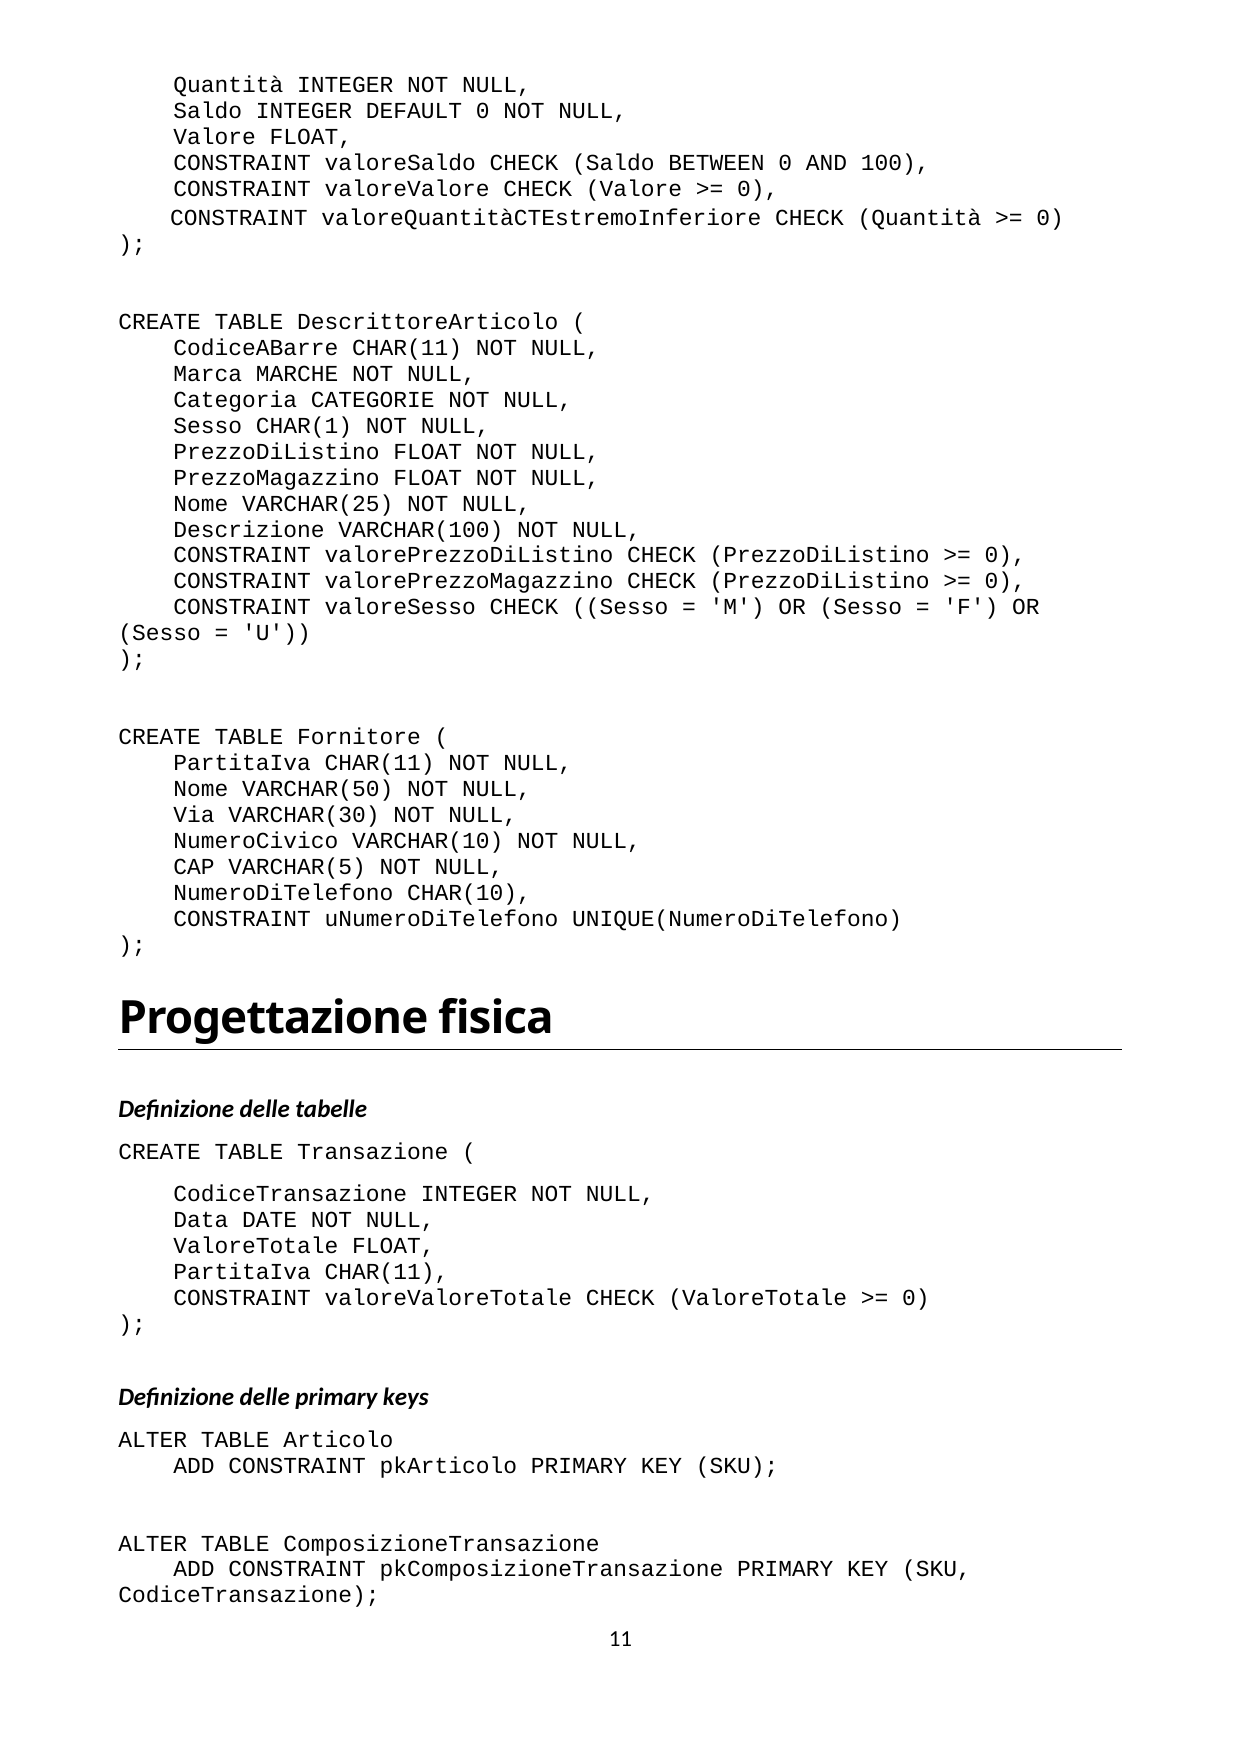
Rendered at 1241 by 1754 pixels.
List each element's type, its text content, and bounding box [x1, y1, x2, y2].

text Sesso CHAR(1) NOT NULL, [118, 414, 1122, 440]
text Definizione delle tabelle [118, 1093, 1122, 1123]
text Quantità INTEGER NOT NULL, [118, 74, 1122, 100]
text NumeroCivico VARCHAR(10) NOT NULL, [118, 829, 1122, 855]
text Nome VARCHAR(25) NOT NULL, [118, 492, 1122, 518]
text ); [118, 1312, 1122, 1338]
text CodiceTransazione INTEGER NOT NULL, [118, 1183, 1122, 1209]
text Valore FLOAT, [118, 126, 1122, 152]
text CONSTRAINT valoreQuantitàCTEstremoInferiore CHECK (Quantità >= 0) [118, 203, 1122, 233]
text CONSTRAINT valoreValoreTotale CHECK (ValoreTotale >= 0) [118, 1286, 1122, 1312]
text CREATE TABLE DescrittoreArticolo ( [118, 310, 1122, 336]
text ); [118, 233, 1122, 258]
text PartitaIva CHAR(11) NOT NULL, [118, 751, 1122, 777]
text Marca MARCHE NOT NULL, [118, 362, 1122, 388]
text PrezzoMagazzino FLOAT NOT NULL, [118, 466, 1122, 492]
text CONSTRAINT valoreSaldo CHECK (Saldo BETWEEN 0 AND 100), [118, 152, 1122, 177]
text CREATE TABLE Transazione ( [118, 1140, 1122, 1166]
text ALTER TABLE Articolo [118, 1428, 1122, 1454]
text Nome VARCHAR(50) NOT NULL, [118, 777, 1122, 803]
text Categoria CATEGORIE NOT NULL, [118, 388, 1122, 414]
text CONSTRAINT valoreValore CHECK (Valore >= 0), [118, 177, 1122, 203]
text CodiceABarre CHAR(11) NOT NULL, [118, 336, 1122, 362]
text CREATE TABLE Fornitore ( [118, 725, 1122, 751]
text ); [118, 648, 1122, 673]
text Saldo INTEGER DEFAULT 0 NOT NULL, [118, 100, 1122, 126]
text Descrizione VARCHAR(100) NOT NULL, [118, 518, 1122, 544]
title Progettazione fisica [118, 985, 1122, 1049]
text CONSTRAINT valorePrezzoDiListino CHECK (PrezzoDiListino >= 0), [118, 544, 1122, 570]
text ); [118, 933, 1122, 959]
text Definizione delle primary keys [118, 1381, 1122, 1411]
text PartitaIva CHAR(11), [118, 1261, 1122, 1286]
text CONSTRAINT valoreSesso CHECK ((Sesso = 'M') OR (Sesso = 'F') OR (Sesso = 'U')) [118, 596, 1122, 648]
text CONSTRAINT valorePrezzoMagazzino CHECK (PrezzoDiListino >= 0), [118, 570, 1122, 596]
text Via VARCHAR(30) NOT NULL, [118, 803, 1122, 829]
text CAP VARCHAR(5) NOT NULL, [118, 855, 1122, 881]
text ADD CONSTRAINT pkArticolo PRIMARY KEY (SKU); [118, 1454, 1122, 1480]
text Data DATE NOT NULL, [118, 1209, 1122, 1234]
text NumeroDiTelefono CHAR(10), [118, 881, 1122, 907]
text ValoreTotale FLOAT, [118, 1234, 1122, 1261]
text ADD CONSTRAINT pkComposizioneTransazione PRIMARY KEY (SKU, CodiceTransazione); [118, 1558, 1122, 1610]
text CONSTRAINT uNumeroDiTelefono UNIQUE(NumeroDiTelefono) [118, 907, 1122, 933]
text ALTER TABLE ComposizioneTransazione [118, 1532, 1122, 1558]
text PrezzoDiListino FLOAT NOT NULL, [118, 440, 1122, 466]
